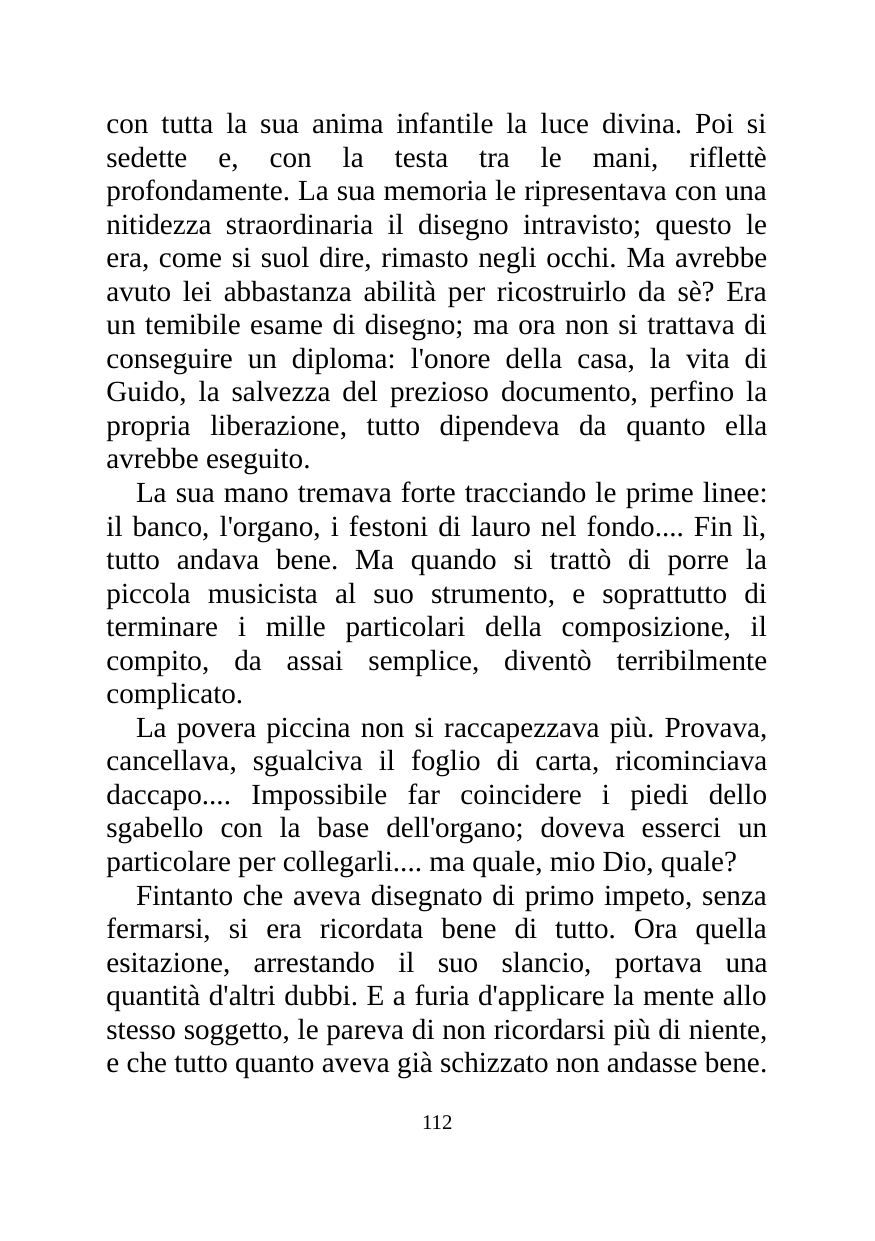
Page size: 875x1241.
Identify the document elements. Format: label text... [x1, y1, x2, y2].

text con tutta la sua anima infantile la luce divina. Poi si sedette e, con la testa tra le mani, riflettè profondamente. La sua memoria le ripresentava con una nitidezza straordinaria il disegno intravisto; questo le era, come si suol dire, rimasto negli occhi. Ma avrebbe avuto lei abbastanza abilità per ricostruirlo da sè? Era un temibile esame di disegno; ma ora non si trattava di conseguire un diploma: l'onore della casa, la vita di Guido, la salvezza del prezioso documento, perfino la propria liberazione, tutto dipendeva da quanto ella avrebbe eseguito. [106, 106, 768, 475]
text La povera piccina non si raccapezzava più. Provava, cancellava, sgualciva il foglio di carta, ricominciava daccapo.... Impossibile far coincidere i piedi dello sgabello con la base dell'organo; doveva esserci un particolare per collegarli.... ma quale, mio Dio, quale? [106, 710, 768, 878]
text Fintanto che aveva disegnato di primo impeto, senza fermarsi, si era ricordata bene di tutto. Ora quella esitazione, arrestando il suo slancio, portava una quantità d'altri dubbi. E a furia d'applicare la mente allo stesso soggetto, le pareva di non ricordarsi più di niente, e che tutto quanto aveva già schizzato non andasse bene. [106, 878, 768, 1079]
text La sua mano tremava forte tracciando le prime linee: il banco, l'organo, i festoni di lauro nel fondo.... Fin lì, tutto andava bene. Ma quando si trattò di porre la piccola musicista al suo strumento, e soprattutto di terminare i mille particolari della composizione, il compito, da assai semplice, diventò terribilmente complicato. [106, 475, 768, 710]
